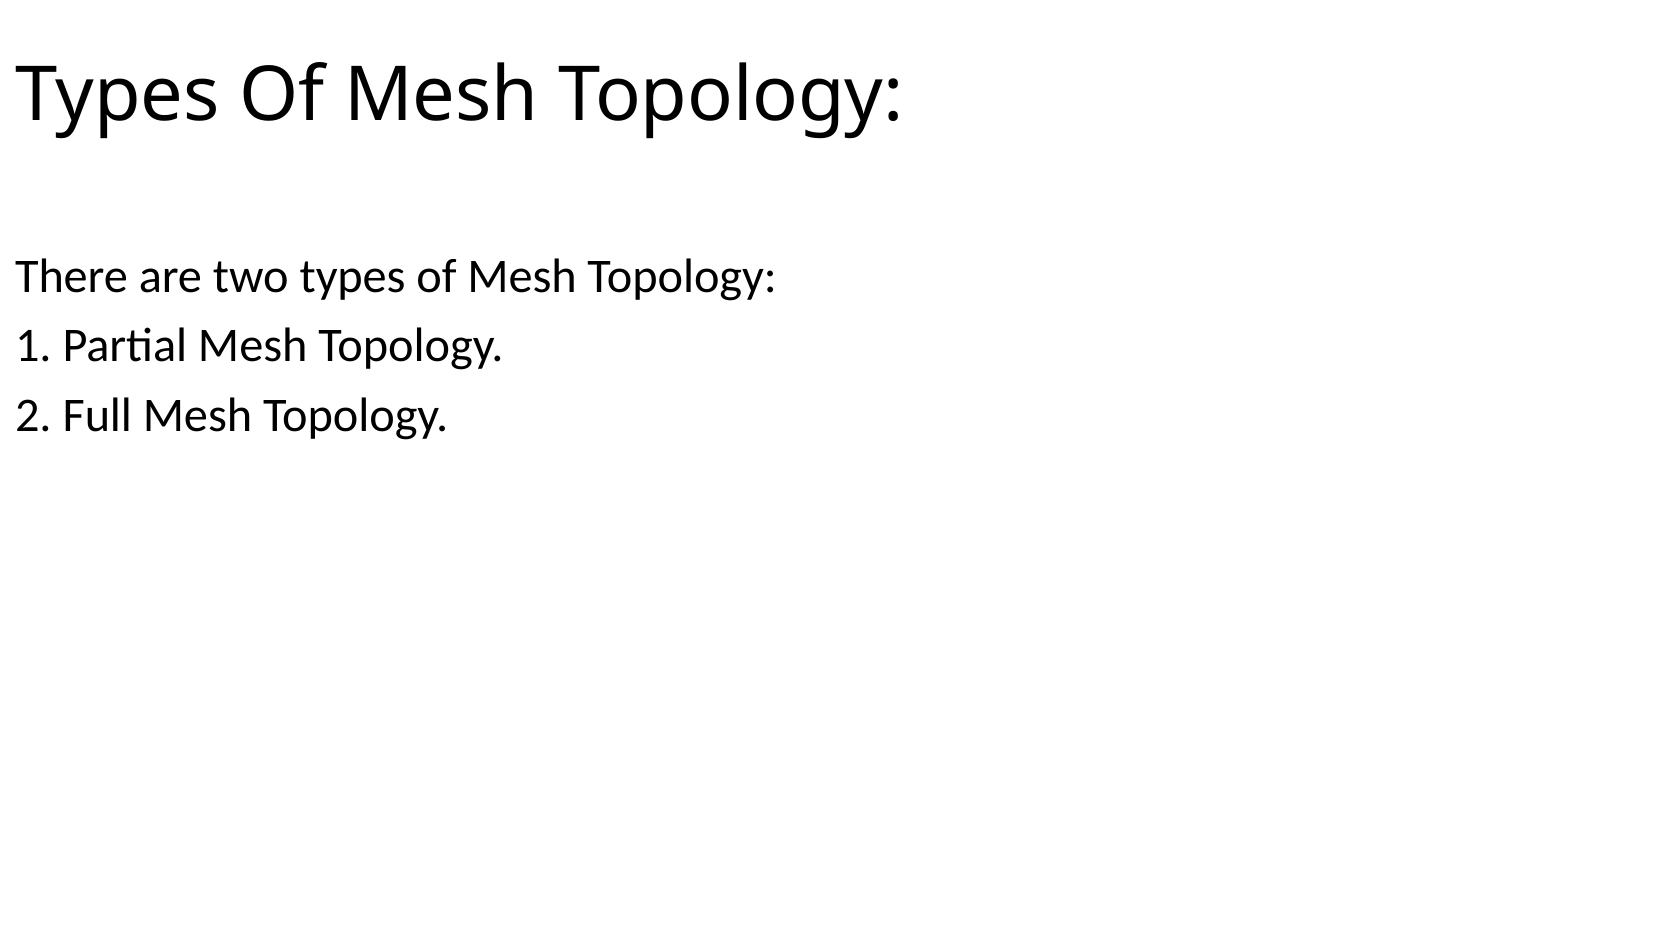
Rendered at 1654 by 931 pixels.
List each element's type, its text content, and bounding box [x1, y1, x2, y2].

list There are two types of Mesh Topology: 1. Partial Mesh Topology. 2. Full Mesh Topology. [0, 243, 1536, 864]
title Types Of Mesh Topology: [0, 36, 1536, 155]
